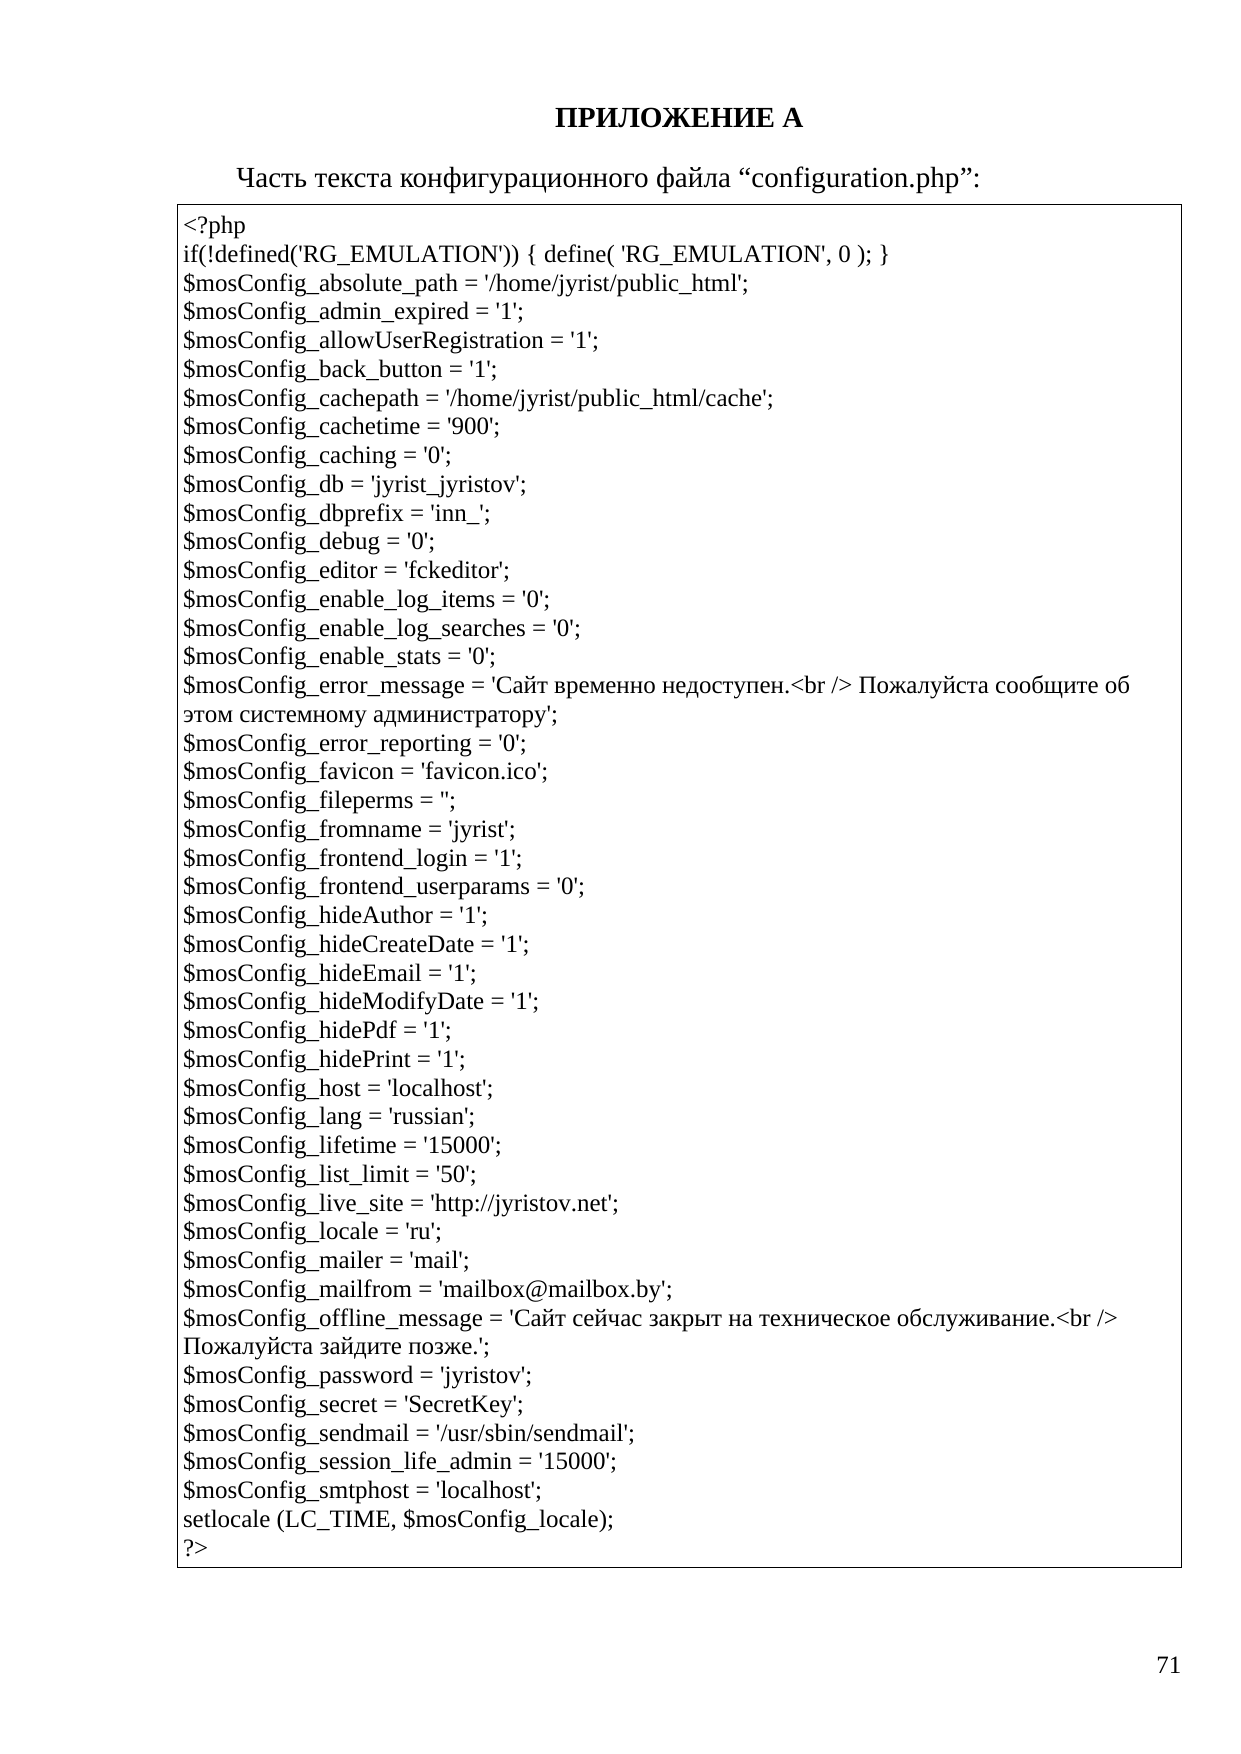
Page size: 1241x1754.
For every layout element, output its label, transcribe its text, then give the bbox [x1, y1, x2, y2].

text Часть текста конфигурационного файла “configuration.php”: [177, 161, 1181, 194]
text ПРИЛОЖЕНИЕ А [177, 100, 1181, 133]
table_header <?php if(!defined('RG_EMULATION')) { define( 'RG_EMULATION', 0 ); } $mosConfig_absolute_path = '/home/jyrist/public_html'; $mosConfig_admin_expired = '1'; $mosConfig_allowUserRegistration = '1'; $mosConfig_back_button = '1'; $mosConfig_cachepath = '/home/jyrist/public_html/cache'; $mosConfig_cachetime = '900'; $mosConfig_caching = '0'; $mosConfig_db = 'jyrist_jyristov'; $mosConfig_dbprefix = 'inn_'; $mosConfig_debug = '0'; $mosConfig_editor = 'fckeditor'; $mosConfig_enable_log_items = '0'; $mosConfig_enable_log_searches = '0'; $mosConfig_enable_stats = '0'; $mosConfig_error_message = 'Сайт временно недоступен.<br /> Пожалуйста сообщите об этом системному администратору'; $mosConfig_error_reporting = '0'; $mosConfig_favicon = 'favicon.ico'; $mosConfig_fileperms = ''; $mosConfig_fromname = 'jyrist'; $mosConfig_frontend_login = '1'; $mosConfig_frontend_userparams = '0'; $mosConfig_hideAuthor = '1'; $mosConfig_hideCreateDate = '1'; $mosConfig_hideEmail = '1'; $mosConfig_hideModifyDate = '1'; $mosConfig_hidePdf = '1'; $mosConfig_hidePrint = '1'; $mosConfig_host = 'localhost'; $mosConfig_lang = 'russian'; $mosConfig_lifetime = '15000'; $mosConfig_list_limit = '50'; $mosConfig_live_site = 'http://jyristov.net'; $mosConfig_locale = 'ru'; $mosConfig_mailer = 'mail'; $mosConfig_mailfrom = 'mailbox@mailbox.by'; $mosConfig_offline_message = 'Сайт сейчас закрыт на техническое обслуживание.<br /> Пожалуйста зайдите позже.'; $mosConfig_password = 'jyristov'; $mosConfig_secret = 'SecretKey'; $mosConfig_sendmail = '/usr/sbin/sendmail'; $mosConfig_session_life_admin = '15000'; $mosConfig_smtphost = 'localhost'; setlocale (LC_TIME, $mosConfig_locale); ?> [178, 205, 1181, 1567]
